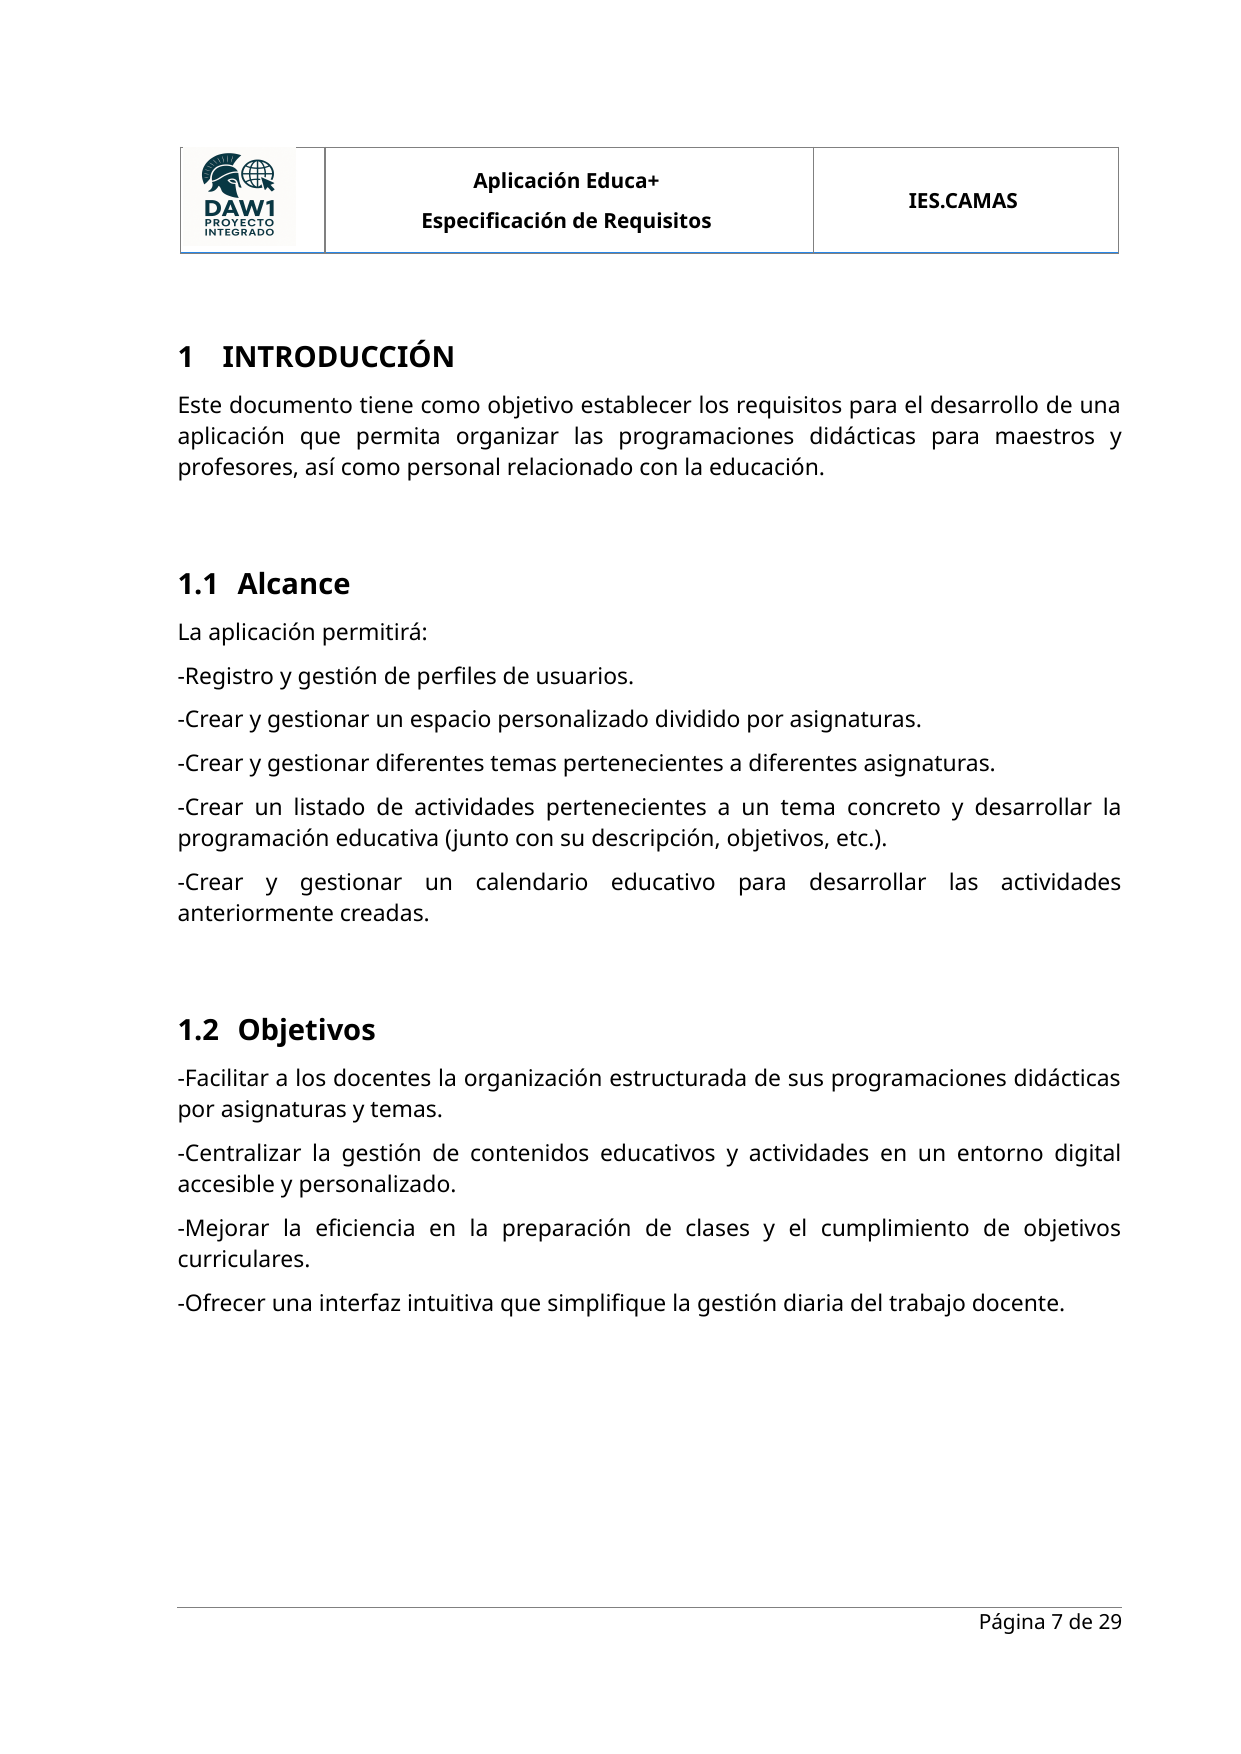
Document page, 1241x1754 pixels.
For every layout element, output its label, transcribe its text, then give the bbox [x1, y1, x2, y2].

text -Crear y gestionar diferentes temas pertenecientes a diferentes asignaturas. [177, 747, 1122, 778]
text -Facilitar a los docentes la organización estructurada de sus programaciones didácticas por asignaturas y temas. [177, 1062, 1122, 1124]
text -Crear un listado de actividades pertenecientes a un tema concreto y desarrollar la programación educativa (junto con su descripción, objetivos, etc.). [177, 791, 1122, 853]
text La aplicación permitirá: [177, 616, 1122, 647]
subtitle INTRODUCCIÓN [177, 336, 1122, 376]
text Este documento tiene como objetivo establecer los requisitos para el desarrollo de una aplicación que permita organizar las programaciones didácticas para maestros y profesores, así como personal relacionado con la educación. [177, 389, 1122, 482]
text -Mejorar la eficiencia en la preparación de clases y el cumplimiento de objetivos curriculares. [177, 1212, 1122, 1274]
text -Registro y gestión de perfiles de usuarios. [177, 659, 1122, 691]
subtitle Objetivos [177, 1009, 1122, 1049]
text -Crear y gestionar un calendario educativo para desarrollar las actividades anteriormente creadas. [177, 866, 1122, 928]
text -Ofrecer una interfaz intuitiva que simplifique la gestión diaria del trabajo docente. [177, 1287, 1122, 1318]
text -Crear y gestionar un espacio personalizado dividido por asignaturas. [177, 703, 1122, 734]
text -Centralizar la gestión de contenidos educativos y actividades en un entorno digital accesible y personalizado. [177, 1137, 1122, 1199]
picture [183, 147, 296, 246]
subtitle Alcance [177, 564, 1122, 603]
